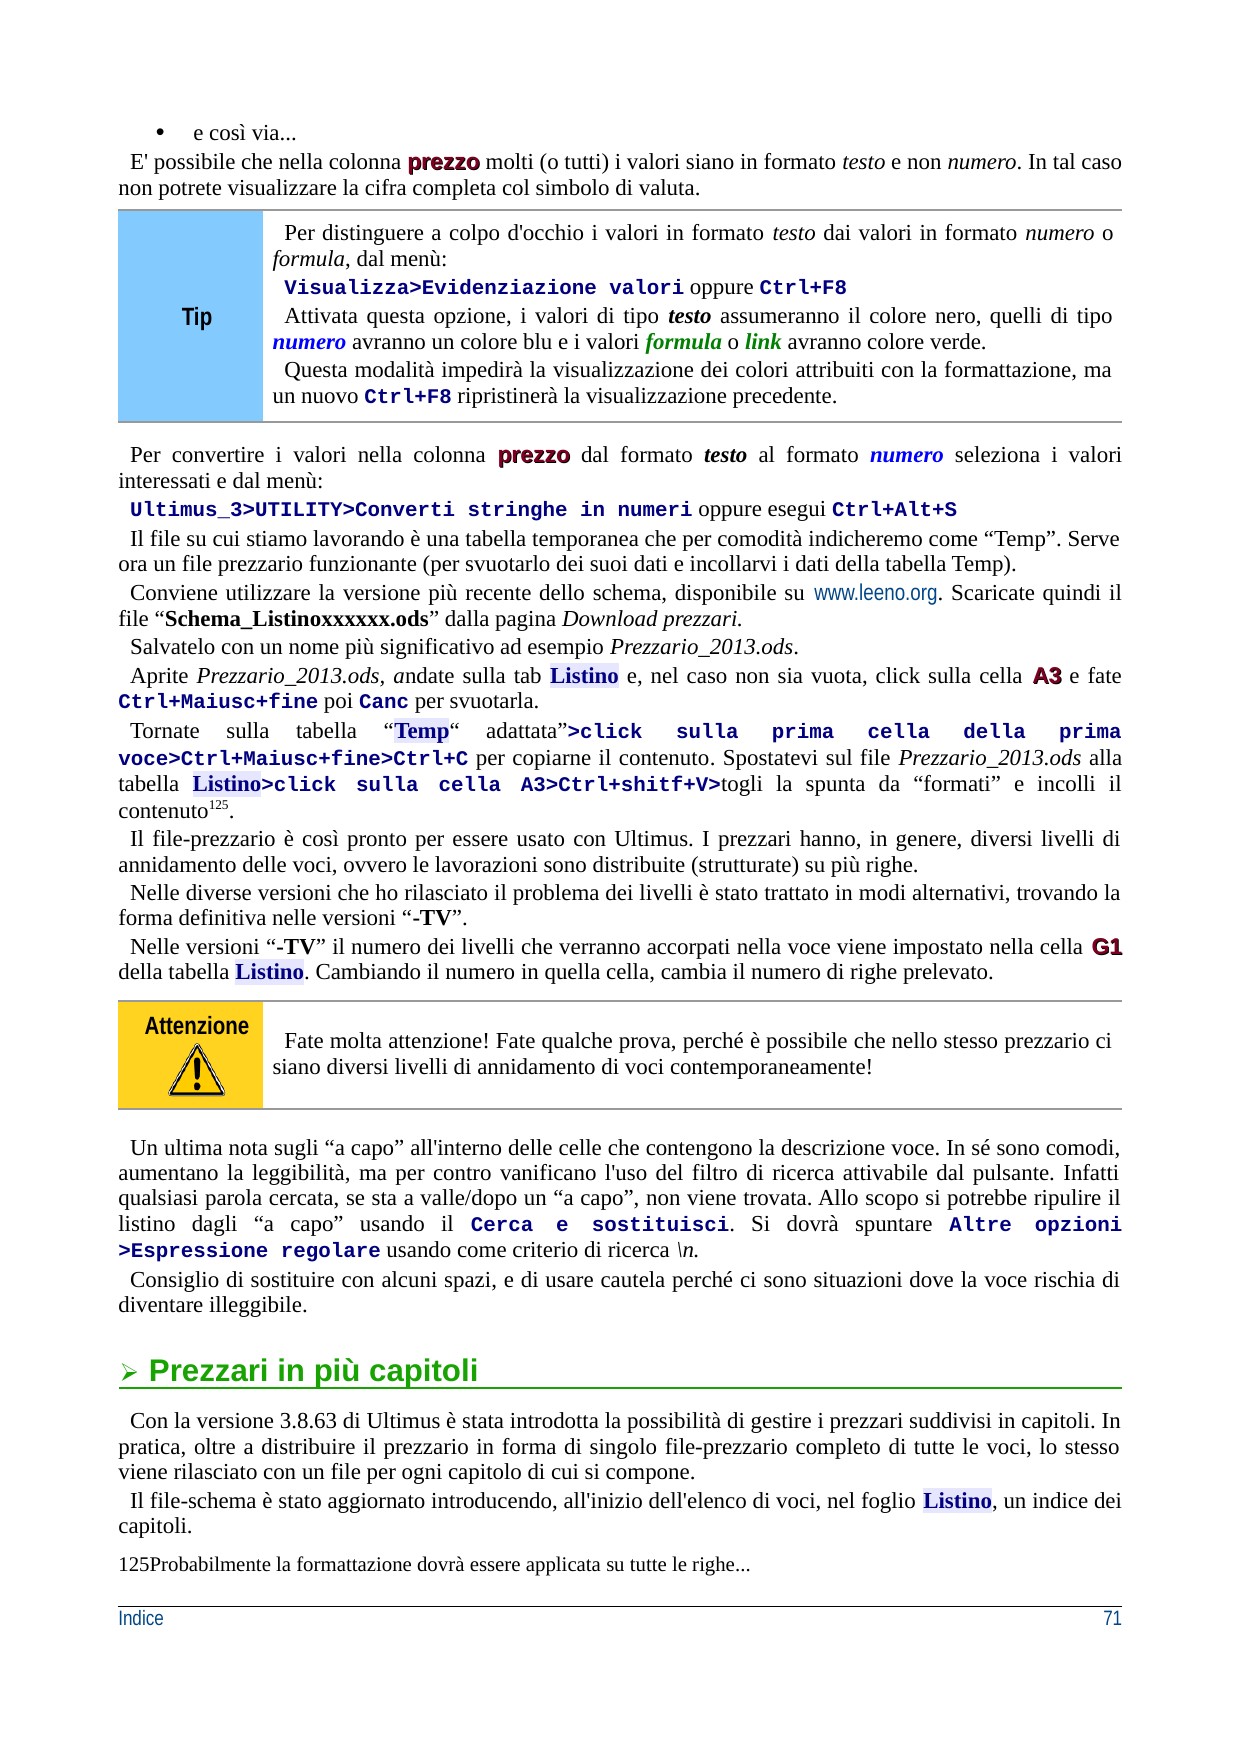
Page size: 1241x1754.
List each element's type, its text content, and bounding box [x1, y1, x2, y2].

table_header Per distinguere a colpo d'occhio i valori in formato testo dai valori in formato numero o formula, dal menù: Visualizza>Evidenziazione valori oppure Ctrl+F8 Attivata questa opzione, i valori di tipo testo assumeranno il colore nero, quelli di tipo numero avranno un colore blu e i valori formula o link avranno colore verde. Questa modalità impedirà la visualizzazione dei colori attribuiti con la formattazione, ma un nuovo Ctrl+F8 ripristinerà la visualizzazione precedente. [264, 211, 1122, 421]
list e così via... [156, 118, 1122, 146]
text Il file su cui stiamo lavorando è una tabella temporanea che per comodità indicheremo come “Temp”. Serve ora un file prezzario funzionante (per svuotarlo dei suoi dati e incollarvi i dati della tabella Temp). [118, 526, 1122, 576]
text Ultimus_3>UTILITY>Converti stringhe in numeri oppure esegui Ctrl+Alt+S [118, 496, 1122, 523]
text Salvatelo con un nome più significativo ad esempio Prezzario_2013.ods. [118, 634, 1122, 659]
table_header Attenzione [118, 1002, 263, 1108]
text Tornate sulla tabella “Temp“ adattata”>click sulla prima cella della prima voce>Ctrl+Maiusc+fine>Ctrl+C per copiarne il contenuto. Spostatevi sul file Prezzario_2013.ods alla tabella Listino>click sulla cella A3>Ctrl+shitf+V>togli la spunta da “formati” e incolli il contenuto. [118, 718, 1122, 823]
text Probabilmente la formattazione dovrà essere applicata su tutte le righe... [118, 1553, 1122, 1576]
text Il file-prezzario è così pronto per essere usato con Ultimus. I prezzari hanno, in genere, diversi livelli di annidamento delle voci, ovvero le lavorazioni sono distribuite (strutturate) su più righe. [118, 826, 1122, 877]
text Il file-schema è stato aggiornato introducendo, all'inizio dell'elenco di voci, nel foglio Listino, un indice dei capitoli. [118, 1488, 1122, 1538]
text Aprite Prezzario_2013.ods, andate sulla tab Listino e, nel caso non sia vuota, click sulla cella A3 e fate Ctrl+Maiusc+fine poi Canc per svuotarla. [118, 662, 1122, 715]
text Con la versione 3.8.63 di Ultimus è stata introdotta la possibilità di gestire i prezzari suddivisi in capitoli. In pratica, oltre a distribuire il prezzario in forma di singolo file-prezzario completo di tutte le voci, lo stesso viene rilasciato con un file per ogni capitolo di cui si compone. [118, 1408, 1122, 1485]
subtitle Prezzari in più capitoli [119, 1353, 1122, 1387]
text Nelle diverse versioni che ho rilasciato il problema dei livelli è stato trattato in modi alternativi, trovando la forma definitiva nelle versioni “-TV”. [118, 880, 1122, 931]
text Nelle versioni “-TV” il numero dei livelli che verranno accorpati nella voce viene impostato nella cella G1 della tabella Listino. Cambiando il numero in quella cella, cambia il numero di righe prelevato. [118, 934, 1122, 985]
table_header Fate molta attenzione! Fate qualche prova, perché è possibile che nello stesso prezzario ci siano diversi livelli di annidamento di voci contemporaneamente! [264, 1002, 1122, 1108]
text Consiglio di sostituire con alcuni spazi, e di usare cautela perché ci sono situazioni dove la voce rischia di diventare illeggibile. [118, 1267, 1122, 1318]
text Per convertire i valori nella colonna prezzo dal formato testo al formato numero seleziona i valori interessati e dal menù: [118, 442, 1122, 493]
table_header Tip [118, 211, 263, 421]
text Un ultima nota sugli “a capo” all'interno delle celle che contengono la descrizione voce. In sé sono comodi, aumentano la leggibilità, ma per contro vanificano l'uso del filtro di ricerca attivabile dal pulsante. Infatti qualsiasi parola cercata, se sta a valle/dopo un “a capo”, non viene trovata. Allo scopo si potrebbe ripulire il listino dagli “a capo” usando il Cerca e sostituisci. Si dovrà spuntare Altre opzioni >Espressione regolare usando come criterio di ricerca \n. [118, 1134, 1122, 1264]
picture [164, 1039, 229, 1100]
text E' possibile che nella colonna prezzo molti (o tutti) i valori siano in formato testo e non numero. In tal caso non potrete visualizzare la cifra completa col simbolo di valuta. [118, 149, 1122, 200]
text Conviene utilizzare la versione più recente dello schema, disponibile su www.leeno.org. Scaricate quindi il file “Schema_Listinoxxxxxx.ods” dalla pagina Download prezzari. [118, 579, 1122, 631]
